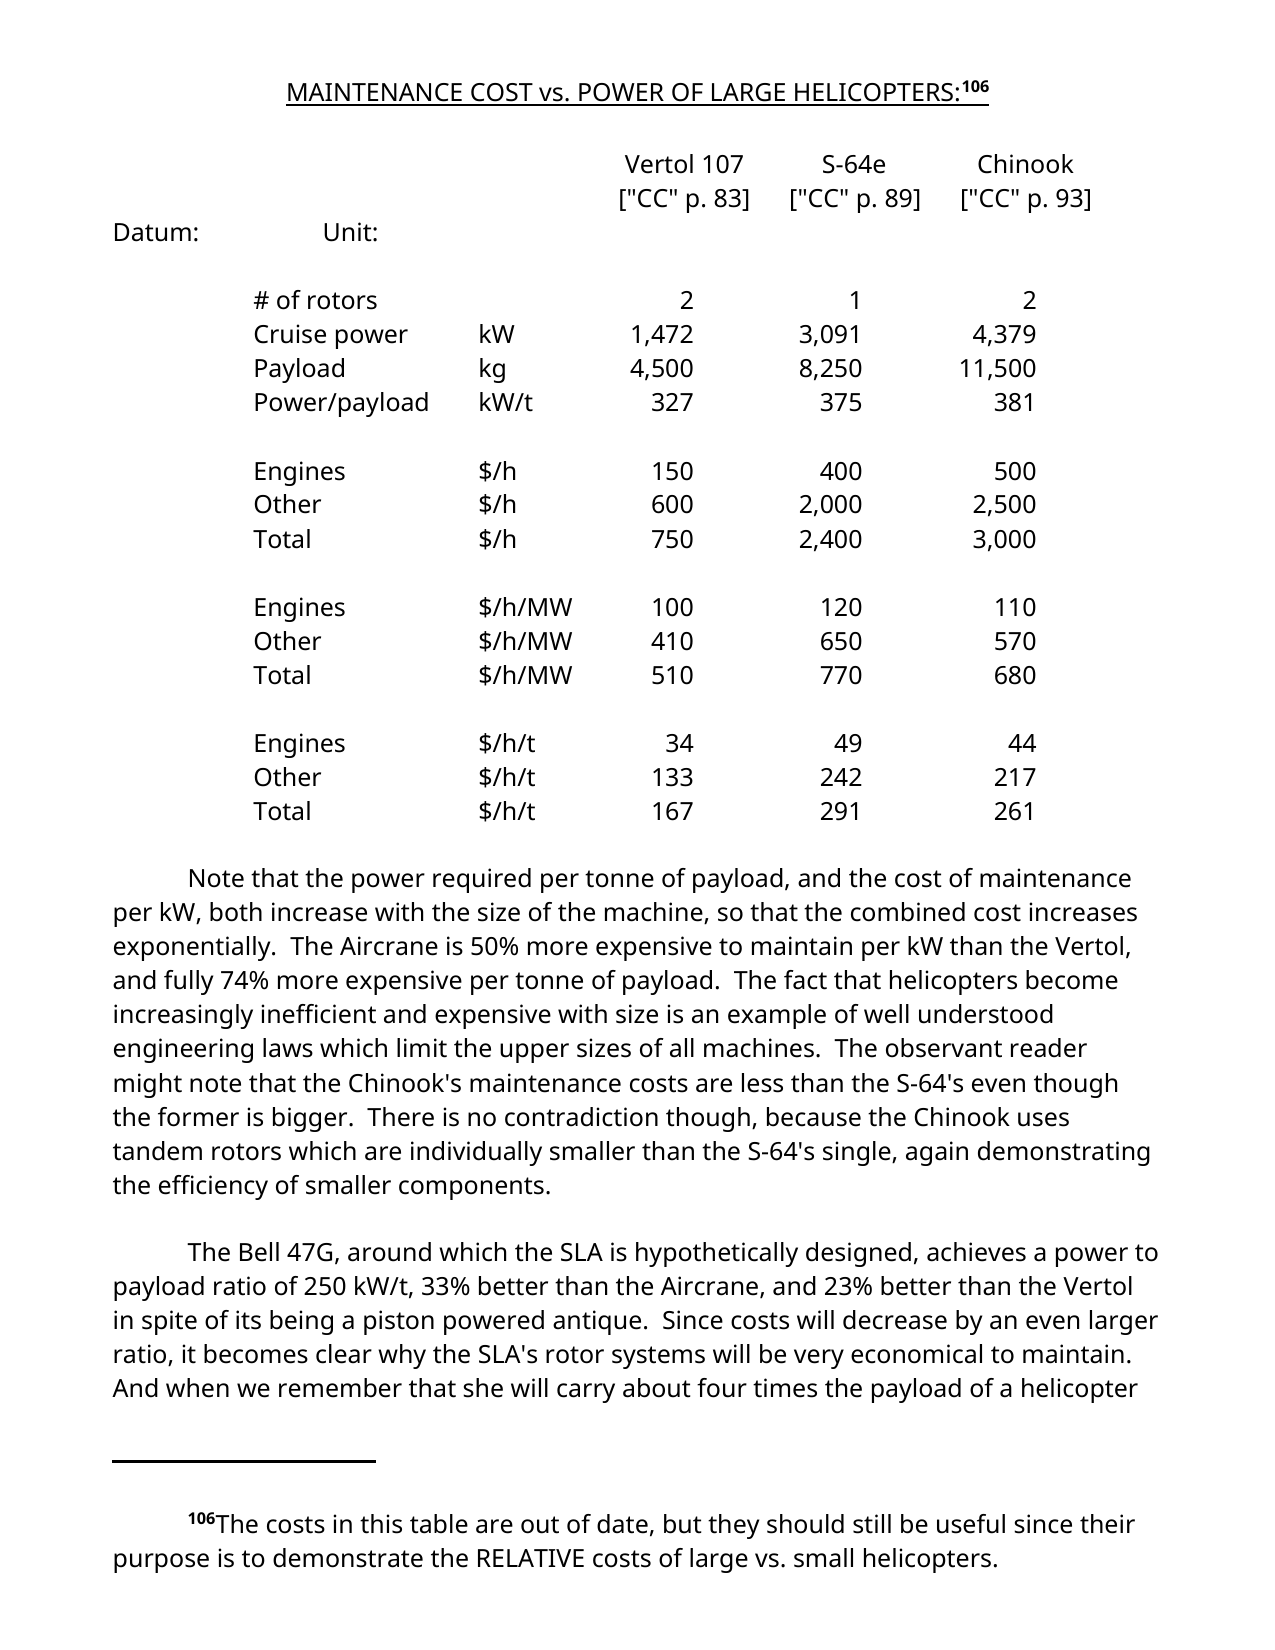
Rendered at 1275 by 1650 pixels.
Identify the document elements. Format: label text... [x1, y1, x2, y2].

table_cell 49 [778, 726, 952, 760]
table_cell 4,379 [952, 317, 1162, 351]
table_cell 242 [778, 760, 952, 794]
table_cell 44 [952, 726, 1162, 760]
table_cell 510 [609, 658, 778, 726]
table_cell 167 [609, 794, 778, 828]
table_cell 600 [609, 487, 778, 521]
table_cell 150 [609, 453, 778, 487]
table_cell Other [253, 760, 478, 794]
table_cell 400 [778, 453, 952, 487]
table_cell 2,500 [952, 487, 1162, 521]
table_cell 500 [952, 453, 1162, 487]
text Datum: Unit: [112, 215, 1162, 249]
table_cell kW/t [478, 385, 609, 453]
table_cell Power/payload [253, 385, 478, 453]
table_cell 4,500 [609, 351, 778, 385]
table_header 1 [778, 283, 952, 317]
subtitle MAINTENANCE COST vs. POWER OF LARGE HELICOPTERS: [112, 75, 1162, 109]
table_cell 261 [952, 794, 1162, 828]
table_cell 8,250 [778, 351, 952, 385]
table_cell $/h [478, 453, 609, 487]
table_cell Engines [253, 453, 478, 487]
table_cell $/h [478, 487, 609, 521]
table_cell Total [253, 521, 478, 589]
table_cell $/h/t [478, 794, 609, 828]
table_cell Engines [253, 589, 478, 623]
text The Bell 47G, around which the SLA is hypothetically designed, achieves a power to payload ratio of 250 kW/t, 33% better than the Aircrane, and 23% better than the Vertol in spite of its being a piston powered antique. Since costs will decrease by an even larger ratio, it becomes clear why the SLA's rotor systems will be very economical to maintain. And when we remember that she will carry about four times the payload of a helicopter [112, 1234, 1162, 1405]
table_cell 2,000 [778, 487, 952, 521]
table_cell 291 [778, 794, 952, 828]
table_cell 120 [778, 589, 952, 623]
table_cell kg [478, 351, 609, 385]
table_cell 3,000 [952, 521, 1162, 589]
table_cell 3,091 [778, 317, 952, 351]
table_cell Engines [253, 726, 478, 760]
table_cell kW [478, 317, 609, 351]
table_cell 375 [778, 385, 952, 453]
table_cell Other [253, 487, 478, 521]
table_header # of rotors [253, 283, 478, 317]
text ["CC" p. 83] ["CC" p. 89] ["CC" p. 93] [112, 181, 1162, 215]
table_cell 110 [952, 589, 1162, 623]
table_cell 217 [952, 760, 1162, 794]
table_header [478, 283, 609, 317]
table_cell Cruise power [253, 317, 478, 351]
table_cell $/h/MW [478, 624, 609, 657]
table_cell 650 [778, 624, 952, 657]
table_header 2 [609, 283, 778, 317]
table_cell Total [253, 794, 478, 828]
text Note that the power required per tonne of payload, and the cost of maintenance per kW, both increase with the size of the machine, so that the combined cost increases exponentially. The Aircrane is 50% more expensive to maintain per kW than the Vertol, and fully 74% more expensive per tonne of payload. The fact that helicopters become increasingly inefficient and expensive with size is an example of well understood engineering laws which limit the upper sizes of all machines. The observant reader might note that the Chinook's maintenance costs are less than the S-64's even though the former is bigger. There is no contradiction though, because the Chinook uses tandem rotors which are individually smaller than the S-64's single, again demonstrating the efficiency of smaller components. [112, 861, 1162, 1201]
table_cell $/h [478, 521, 609, 589]
table_cell $/h/t [478, 760, 609, 794]
table_cell $/h/MW [478, 658, 609, 726]
table_cell 11,500 [952, 351, 1162, 385]
table_cell 770 [778, 658, 952, 726]
table_cell 570 [952, 624, 1162, 657]
table_cell $/h/MW [478, 589, 609, 623]
table_cell Payload [253, 351, 478, 385]
text The costs in this table are out of date, but they should still be useful since their purpose is to demonstrate the RELATIVE costs of large vs. small helicopters. [112, 1507, 1162, 1575]
table_cell 381 [952, 385, 1162, 453]
table_cell 133 [609, 760, 778, 794]
table_cell Other [253, 624, 478, 657]
table_cell 100 [609, 589, 778, 623]
table_cell 2,400 [778, 521, 952, 589]
table_cell 327 [609, 385, 778, 453]
table_cell $/h/t [478, 726, 609, 760]
table_cell 680 [952, 658, 1162, 726]
table_cell 410 [609, 624, 778, 657]
table_cell 1,472 [609, 317, 778, 351]
text Vertol 107 S-64e Chinook [112, 147, 1162, 181]
table_cell 34 [609, 726, 778, 760]
table_cell Total [253, 658, 478, 726]
table_cell 750 [609, 521, 778, 589]
table_header 2 [952, 283, 1162, 317]
